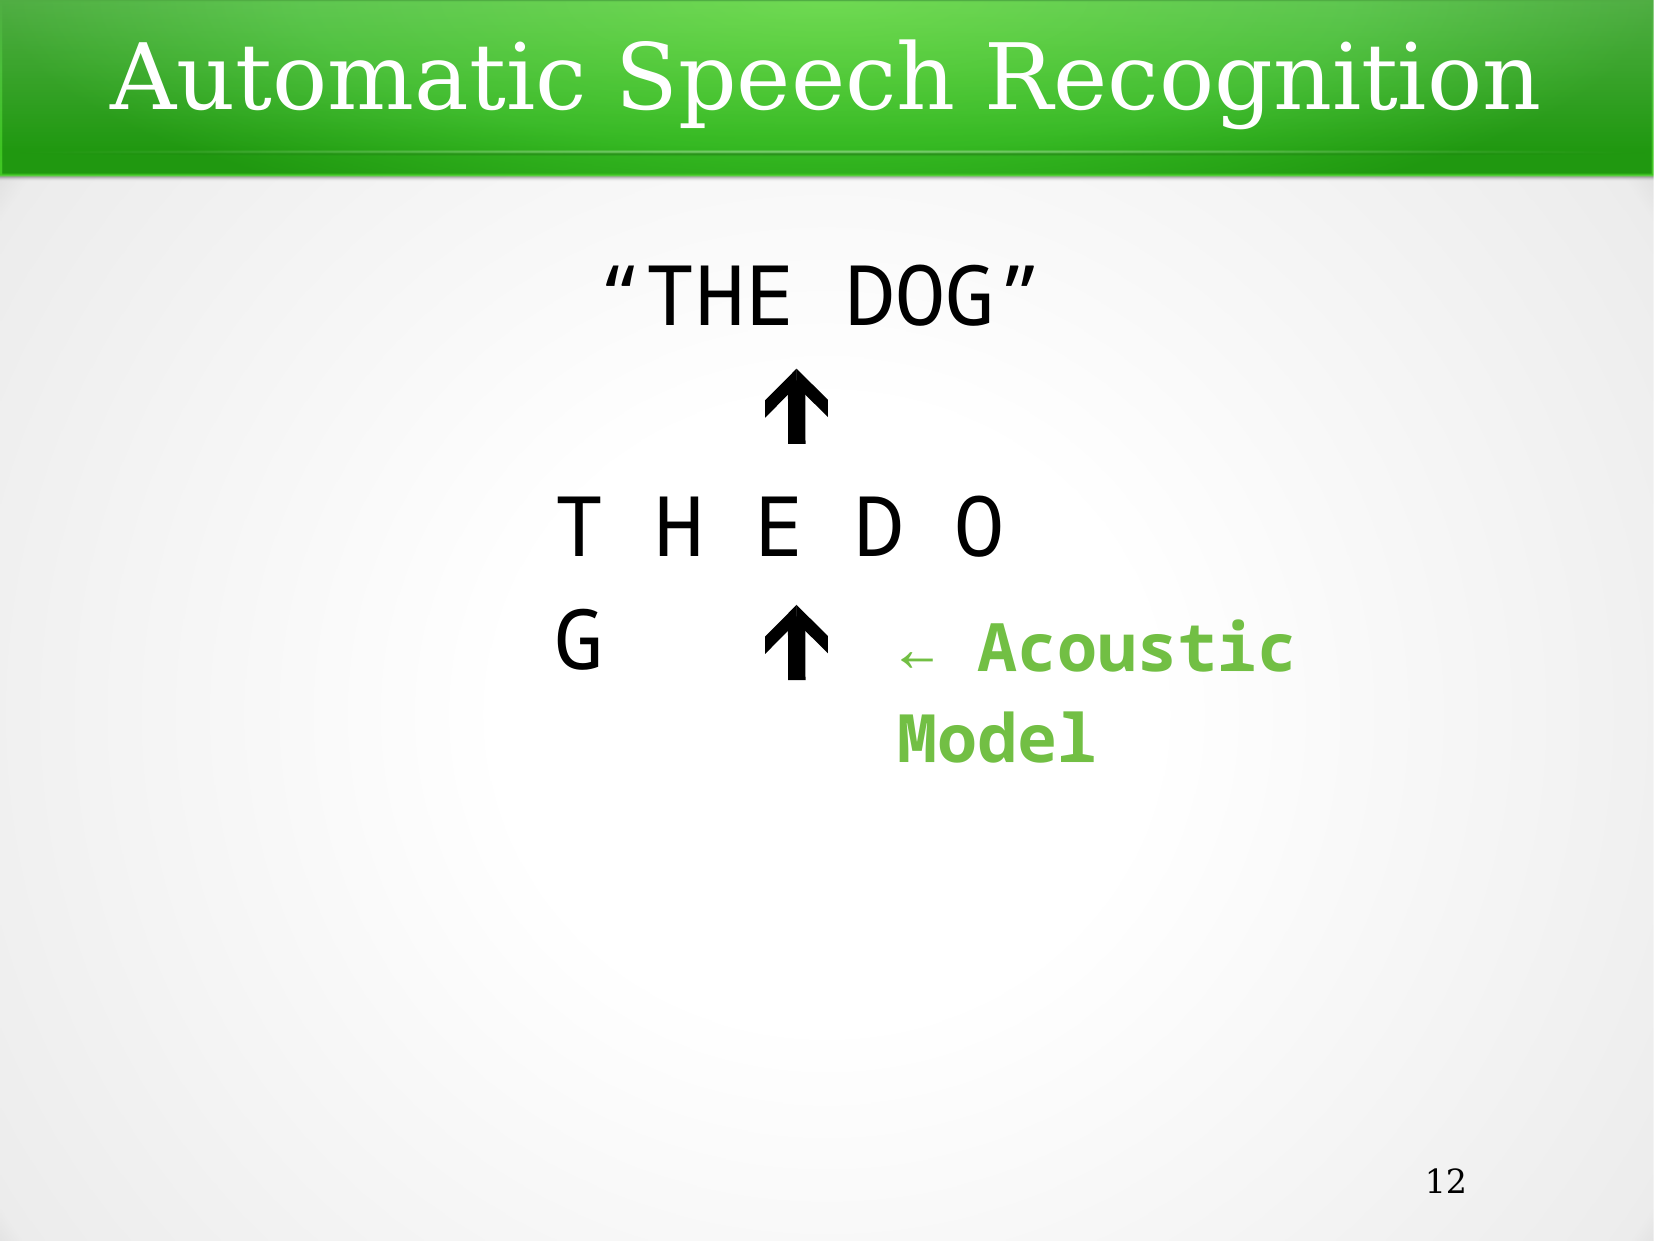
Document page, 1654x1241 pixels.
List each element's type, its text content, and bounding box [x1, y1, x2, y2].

title Automatic Speech Recognition [82, 11, 1571, 154]
text_box ← Acoustic Model [882, 592, 1484, 922]
text_box T H E D O G [539, 459, 1080, 586]
picture [0, 0, 1654, 1241]
text_box “THE DOG” [580, 229, 1121, 356]
